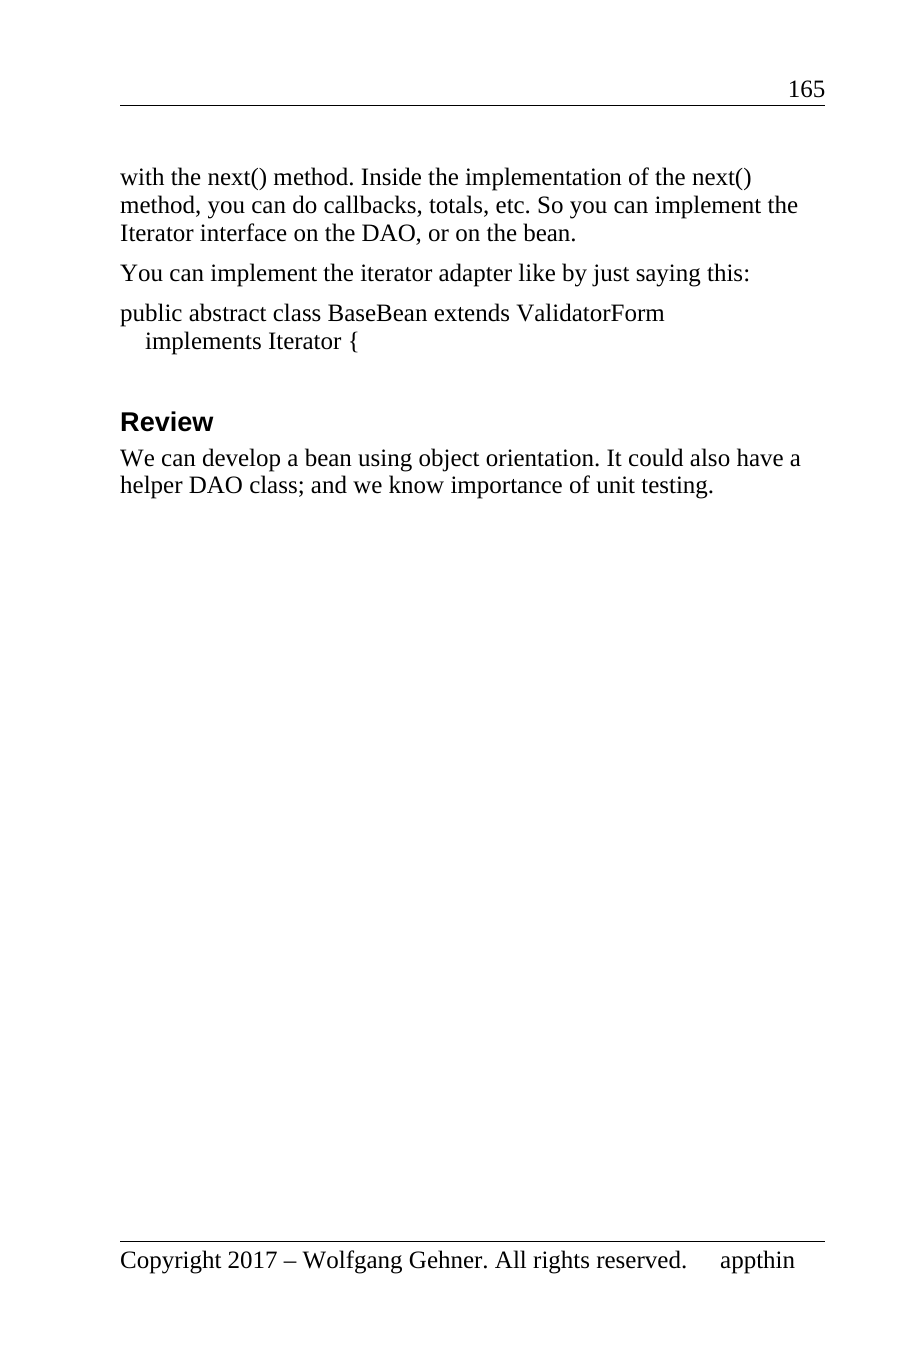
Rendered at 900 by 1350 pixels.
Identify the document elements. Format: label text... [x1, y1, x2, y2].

text public abstract class BaseBean extends ValidatorForm implements Iterator { [120, 299, 825, 382]
text You can implement the iterator adapter like by just saying this: [120, 259, 825, 287]
subtitle Review [120, 407, 825, 438]
text We can develop a bean using object orientation. It could also have a helper DAO class; and we know importance of unit testing. [120, 444, 825, 499]
text with the next() method. Inside the implementation of the next() method, you can do callbacks, totals, etc. So you can implement the Iterator interface on the DAO, or on the bean. [120, 163, 825, 247]
